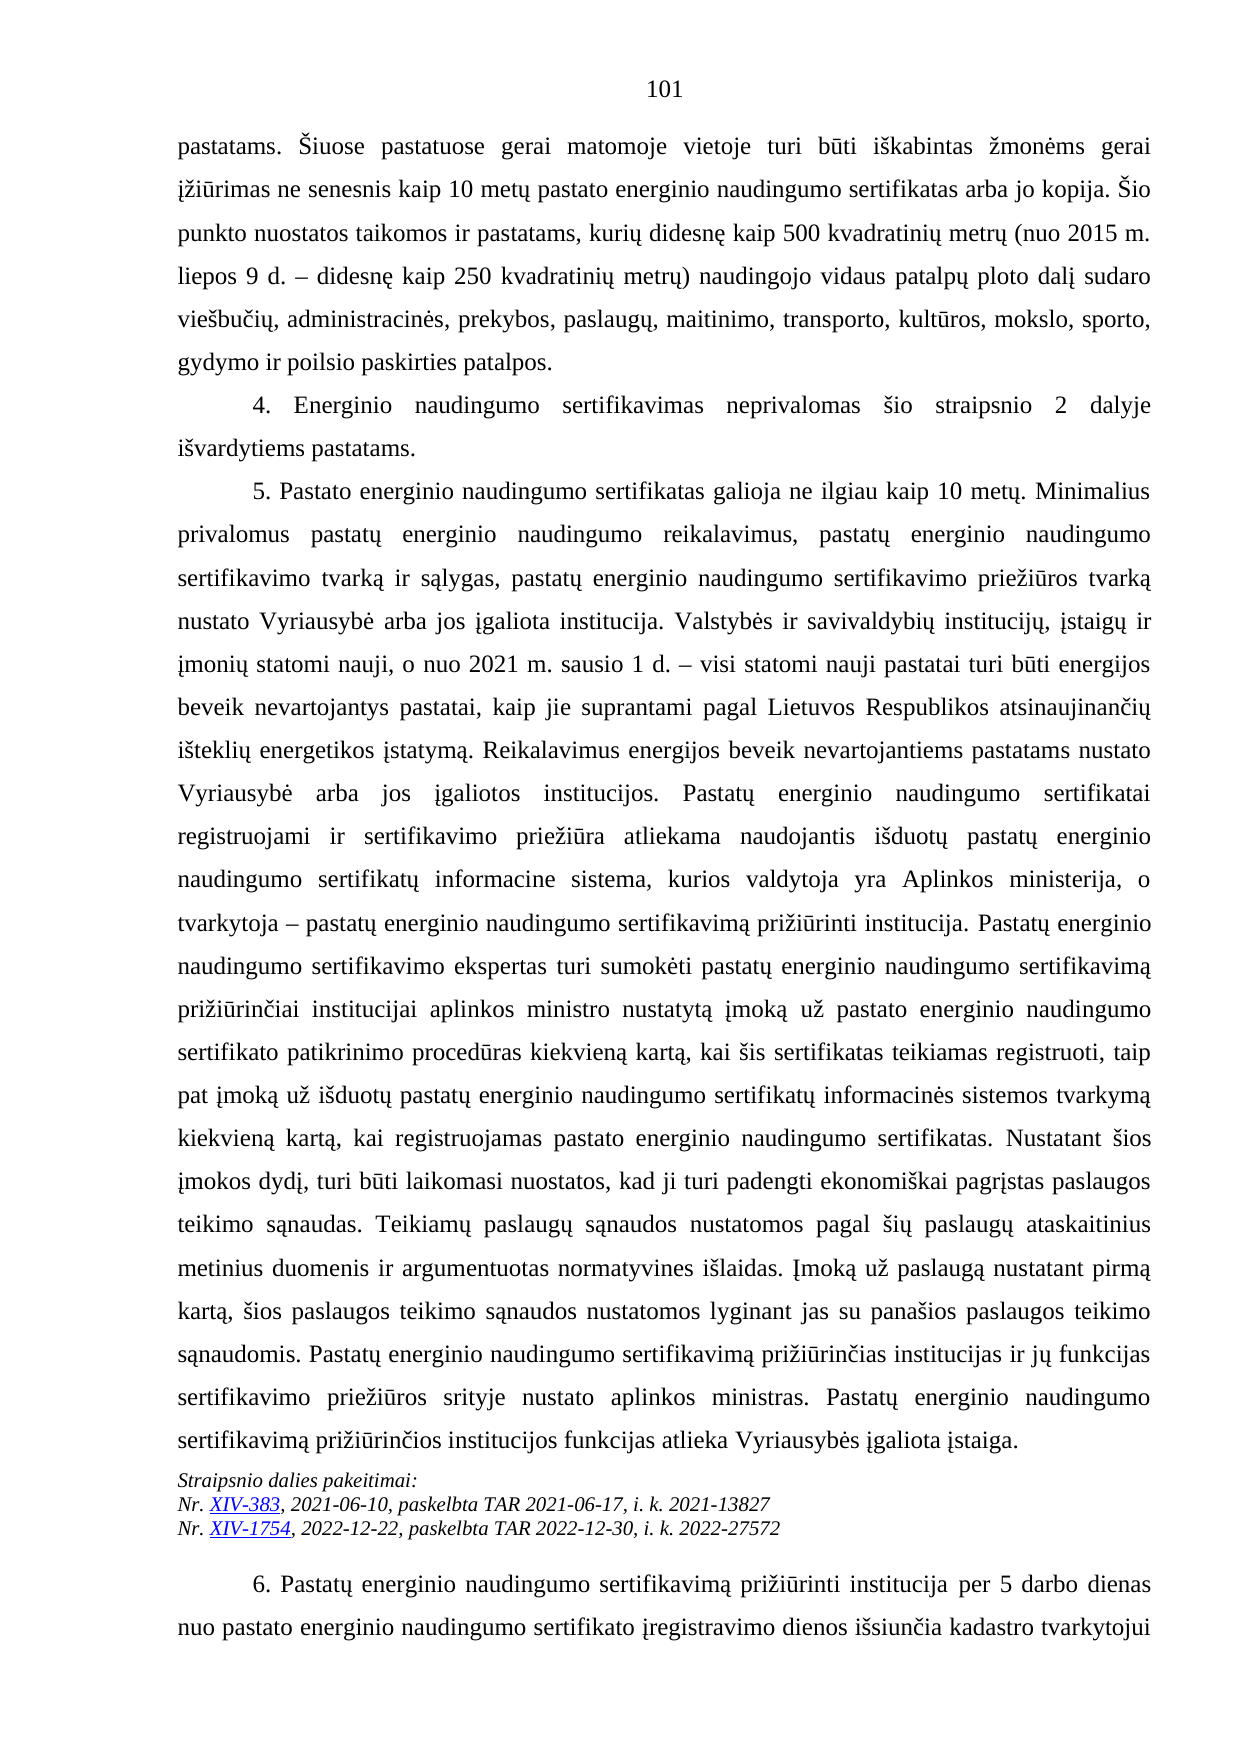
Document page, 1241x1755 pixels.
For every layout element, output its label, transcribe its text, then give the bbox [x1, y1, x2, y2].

text 4. Energinio naudingumo sertifikavimas neprivalomas šio straipsnio 2 dalyje išvardytiems pastatams. [177, 390, 1152, 462]
text pastatams. Šiuose pastatuose gerai matomoje vietoje turi būti iškabintas žmonėms gerai įžiūrimas ne senesnis kaip 10 metų pastato energinio naudingumo sertifikatas arba jo kopija. Šio punkto nuostatos taikomos ir pastatams, kurių didesnę kaip 500 kvadratinių metrų (nuo 2015 m. liepos 9 d. – didesnę kaip 250 kvadratinių metrų) naudingojo vidaus patalpų ploto dalį sudaro viešbučių, administracinės, prekybos, paslaugų, maitinimo, transporto, kultūros, mokslo, sporto, gydymo ir poilsio paskirties patalpos. [177, 131, 1152, 376]
text Straipsnio dalies pakeitimai: [177, 1468, 1152, 1492]
text 6. Pastatų energinio naudingumo sertifikavimą prižiūrinti institucija per 5 darbo dienas nuo pastato energinio naudingumo sertifikato įregistravimo dienos išsiunčia kadastro tvarkytojui [177, 1569, 1152, 1641]
text Nr. XIV-1754, 2022-12-22, paskelbta TAR 2022-12-30, i. k. 2022-27572 [177, 1516, 1152, 1540]
text 5. Pastato energinio naudingumo sertifikatas galioja ne ilgiau kaip 10 metų. Minimalius privalomus pastatų energinio naudingumo reikalavimus, pastatų energinio naudingumo sertifikavimo tvarką ir sąlygas, pastatų energinio naudingumo sertifikavimo priežiūros tvarką nustato Vyriausybė arba jos įgaliota institucija. Valstybės ir savivaldybių institucijų, įstaigų ir įmonių statomi nauji, o nuo 2021 m. sausio 1 d. – visi statomi nauji pastatai turi būti energijos beveik nevartojantys pastatai, kaip jie suprantami pagal Lietuvos Respublikos atsinaujinančių išteklių energetikos įstatymą. Reikalavimus energijos beveik nevartojantiems pastatams nustato Vyriausybė arba jos įgaliotos institucijos. Pastatų energinio naudingumo sertifikatai registruojami ir sertifikavimo priežiūra atliekama naudojantis išduotų pastatų energinio naudingumo sertifikatų informacine sistema, kurios valdytoja yra Aplinkos ministerija, o tvarkytoja – pastatų energinio naudingumo sertifikavimą prižiūrinti institucija. Pastatų energinio naudingumo sertifikavimo ekspertas turi sumokėti pastatų energinio naudingumo sertifikavimą prižiūrinčiai institucijai aplinkos ministro nustatytą įmoką už pastato energinio naudingumo sertifikato patikrinimo procedūras kiekvieną kartą, kai šis sertifikatas teikiamas registruoti, taip pat įmoką už išduotų pastatų energinio naudingumo sertifikatų informacinės sistemos tvarkymą kiekvieną kartą, kai registruojamas pastato energinio naudingumo sertifikatas. Nustatant šios įmokos dydį, turi būti laikomasi nuostatos, kad ji turi padengti ekonomiškai pagrįstas paslaugos teikimo sąnaudas. Teikiamų paslaugų sąnaudos nustatomos pagal šių paslaugų ataskaitinius metinius duomenis ir argumentuotas normatyvines išlaidas. Įmoką už paslaugą nustatant pirmą kartą, šios paslaugos teikimo sąnaudos nustatomos lyginant jas su panašios paslaugos teikimo sąnaudomis. Pastatų energinio naudingumo sertifikavimą prižiūrinčias institucijas ir jų funkcijas sertifikavimo priežiūros srityje nustato aplinkos ministras. Pastatų energinio naudingumo sertifikavimą prižiūrinčios institucijos funkcijas atlieka Vyriausybės įgaliota įstaiga. [177, 476, 1152, 1454]
text Nr. XIV-383, 2021-06-10, paskelbta TAR 2021-06-17, i. k. 2021-13827 [177, 1492, 1152, 1516]
